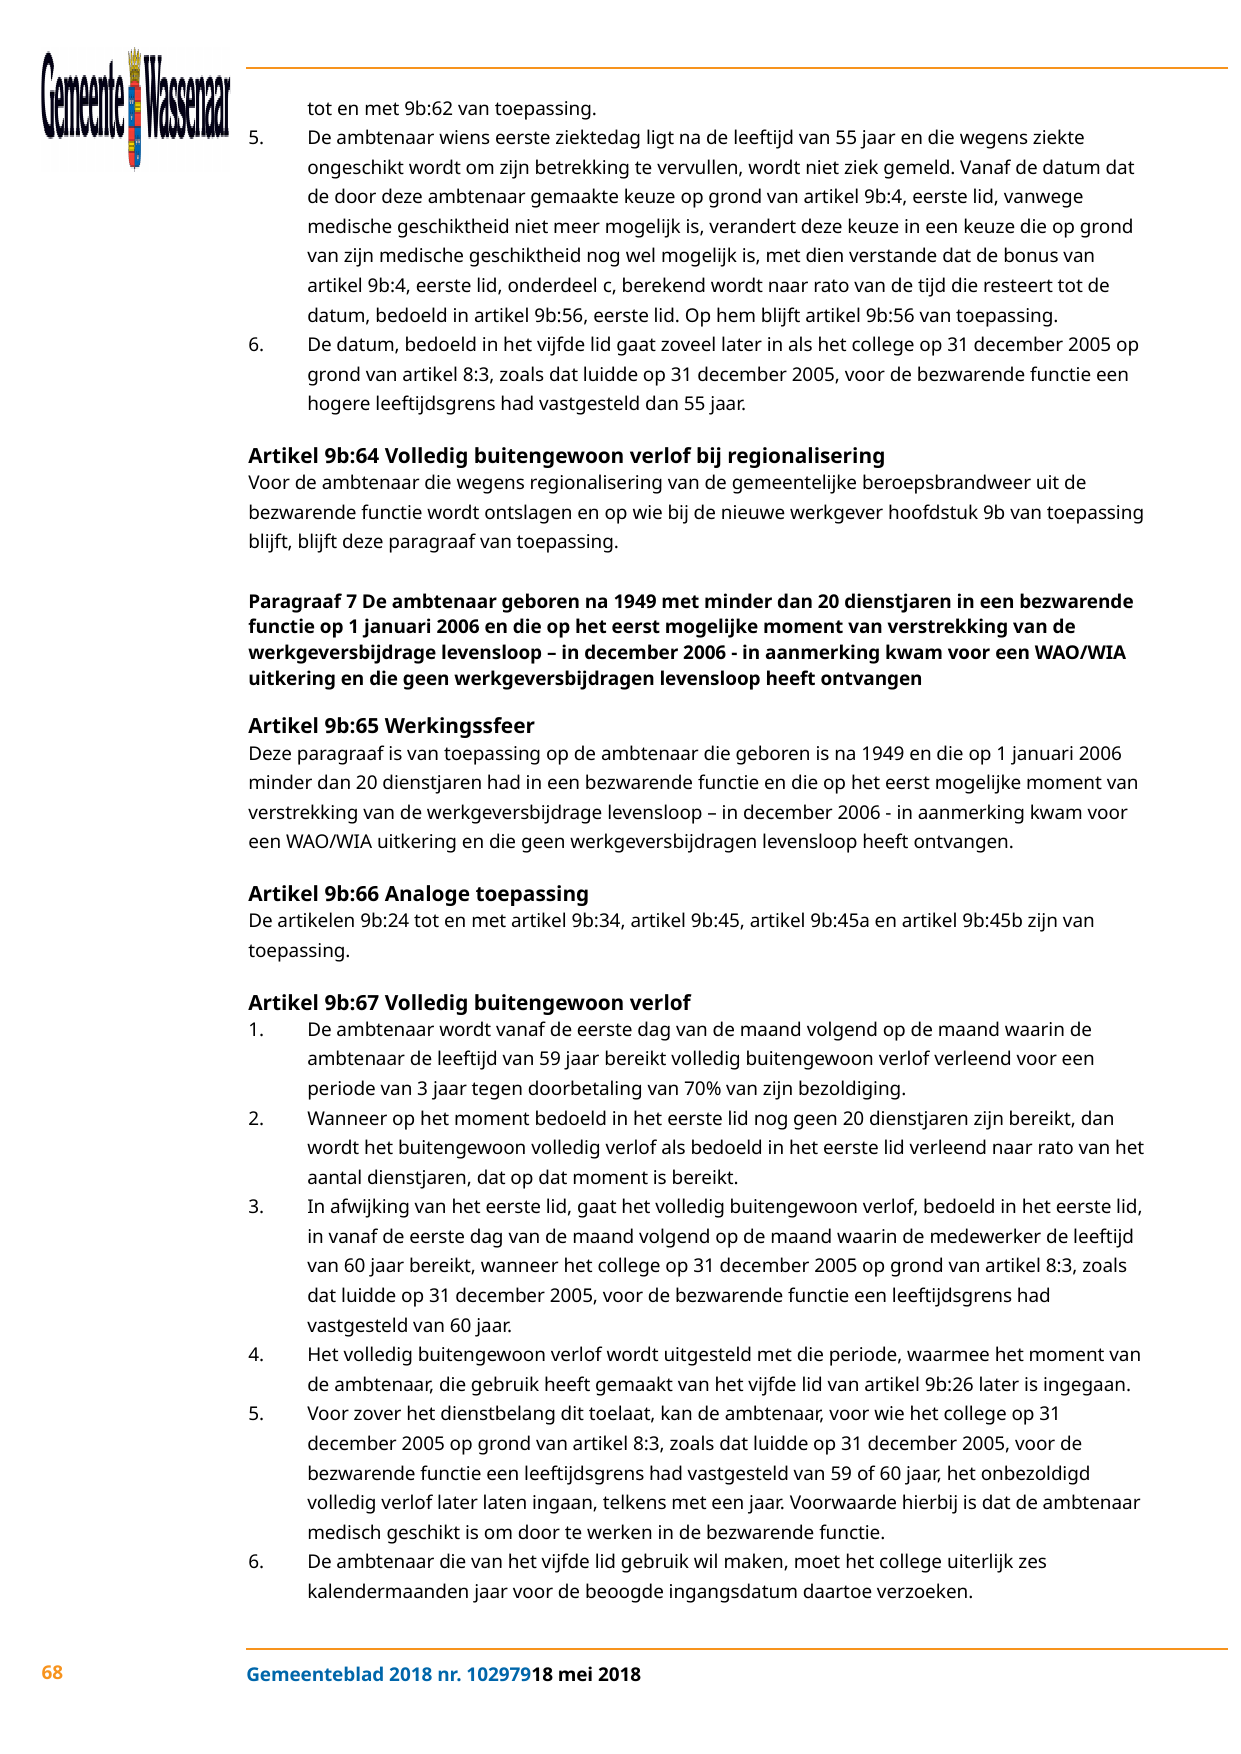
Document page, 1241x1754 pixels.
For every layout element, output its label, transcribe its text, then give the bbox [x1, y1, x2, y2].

list In afwijking van het eerste lid, gaat het volledig buitengewoon verlof, bedoeld in het eerste lid, in vanaf de eerste dag van de maand volgend op de maand waarin de medewerker de leeftijd van 60 jaar bereikt, wanneer het college op 31 december 2005 op grond van artikel 8:3, zoals dat luidde op 31 december 2005, voor de bezwarende functie een leeftijdsgrens had vastgesteld van 60 jaar. [248, 1193, 1152, 1338]
list De ambtenaar die van het vijfde lid gebruik wil maken, moet het college uiterlijk zes kalendermaanden jaar voor de beoogde ingangsdatum daartoe verzoeken. [248, 1548, 1152, 1604]
list Wanneer op het moment bedoeld in het eerste lid nog geen 20 dienstjaren zijn bereikt, dan wordt het buitengewoon volledig verlof als bedoeld in het eerste lid verleend naar rato van het aantal dienstjaren, dat op dat moment is bereikt. [248, 1105, 1152, 1190]
text Artikel 9b:64 Volledig buitengewoon verlof bij regionalisering [248, 441, 1152, 469]
list De ambtenaar wordt vanaf de eerste dag van de maand volgend op de maand waarin de ambtenaar de leeftijd van 59 jaar bereikt volledig buitengewoon verlof verleend voor een periode van 3 jaar tegen doorbetaling van 70% van zijn bezoldiging. [248, 1016, 1152, 1101]
text Voor de ambtenaar die wegens regionalisering van de gemeentelijke beroepsbrandweer uit de bezwarende functie wordt ontslagen en op wie bij de nieuwe werkgever hoofdstuk 9b van toepassing blijft, blijft deze paragraaf van toepassing. [248, 469, 1152, 554]
list De datum, bedoeld in het vijfde lid gaat zoveel later in als het college op 31 december 2005 op grond van artikel 8:3, zoals dat luidde op 31 december 2005, voor de bezwarende functie een hogere leeftijdsgrens had vastgesteld dan 55 jaar. [248, 331, 1152, 416]
text Deze paragraaf is van toepassing op de ambtenaar die geboren is na 1949 en die op 1 januari 2006 minder dan 20 dienstjaren had in een bezwarende functie en die op het eerst mogelijke moment van verstrekking van de werkgeversbijdrage levensloop – in december 2006 - in aanmerking kwam voor een WAO/WIA uitkering en die geen werkgeversbijdragen levensloop heeft ontvangen. [248, 740, 1152, 854]
text Artikel 9b:67 Volledig buitengewoon verlof [248, 988, 1152, 1016]
text De artikelen 9b:24 tot en met artikel 9b:34, artikel 9b:45, artikel 9b:45a en artikel 9b:45b zijn van toepassing. [248, 908, 1152, 963]
text Paragraaf 7 De ambtenaar geboren na 1949 met minder dan 20 dienstjaren in een bezwarende functie op 1 januari 2006 en die op het eerst mogelijke moment van verstrekking van de werkgeversbijdrage levensloop – in december 2006 - in aanmerking kwam voor een WAO/WIA uitkering en die geen werkgeversbijdragen levensloop heeft ontvangen [248, 588, 1152, 691]
picture [41, 47, 231, 172]
list De ambtenaar wiens eerste ziektedag ligt na de leeftijd van 55 jaar en die wegens ziekte ongeschikt wordt om zijn betrekking te vervullen, wordt niet ziek gemeld. Vanaf de datum dat de door deze ambtenaar gemaakte keuze op grond van artikel 9b:4, eerste lid, vanwege medische geschiktheid niet meer mogelijk is, verandert deze keuze in een keuze die op grond van zijn medische geschiktheid nog wel mogelijk is, met dien verstande dat de bonus van artikel 9b:4, eerste lid, onderdeel c, berekend wordt naar rato van de tijd die resteert tot de datum, bedoeld in artikel 9b:56, eerste lid. Op hem blijft artikel 9b:56 van toepassing. [248, 124, 1152, 328]
text Artikel 9b:65 Werkingssfeer [248, 712, 1152, 740]
list Voor zover het dienstbelang dit toelaat, kan de ambtenaar, voor wie het college op 31 december 2005 op grond van artikel 8:3, zoals dat luidde op 31 december 2005, voor de bezwarende functie een leeftijdsgrens had vastgesteld van 59 of 60 jaar, het onbezoldigd volledig verlof later laten ingaan, telkens met een jaar. Voorwaarde hierbij is dat de ambtenaar medisch geschikt is om door te werken in de bezwarende functie. [248, 1401, 1152, 1545]
list tot en met 9b:62 van toepassing. [248, 95, 1152, 121]
list Het volledig buitengewoon verlof wordt uitgesteld met die periode, waarmee het moment van de ambtenaar, die gebruik heeft gemaakt van het vijfde lid van artikel 9b:26 later is ingegaan. [248, 1341, 1152, 1397]
text Artikel 9b:66 Analoge toepassing [248, 879, 1152, 908]
